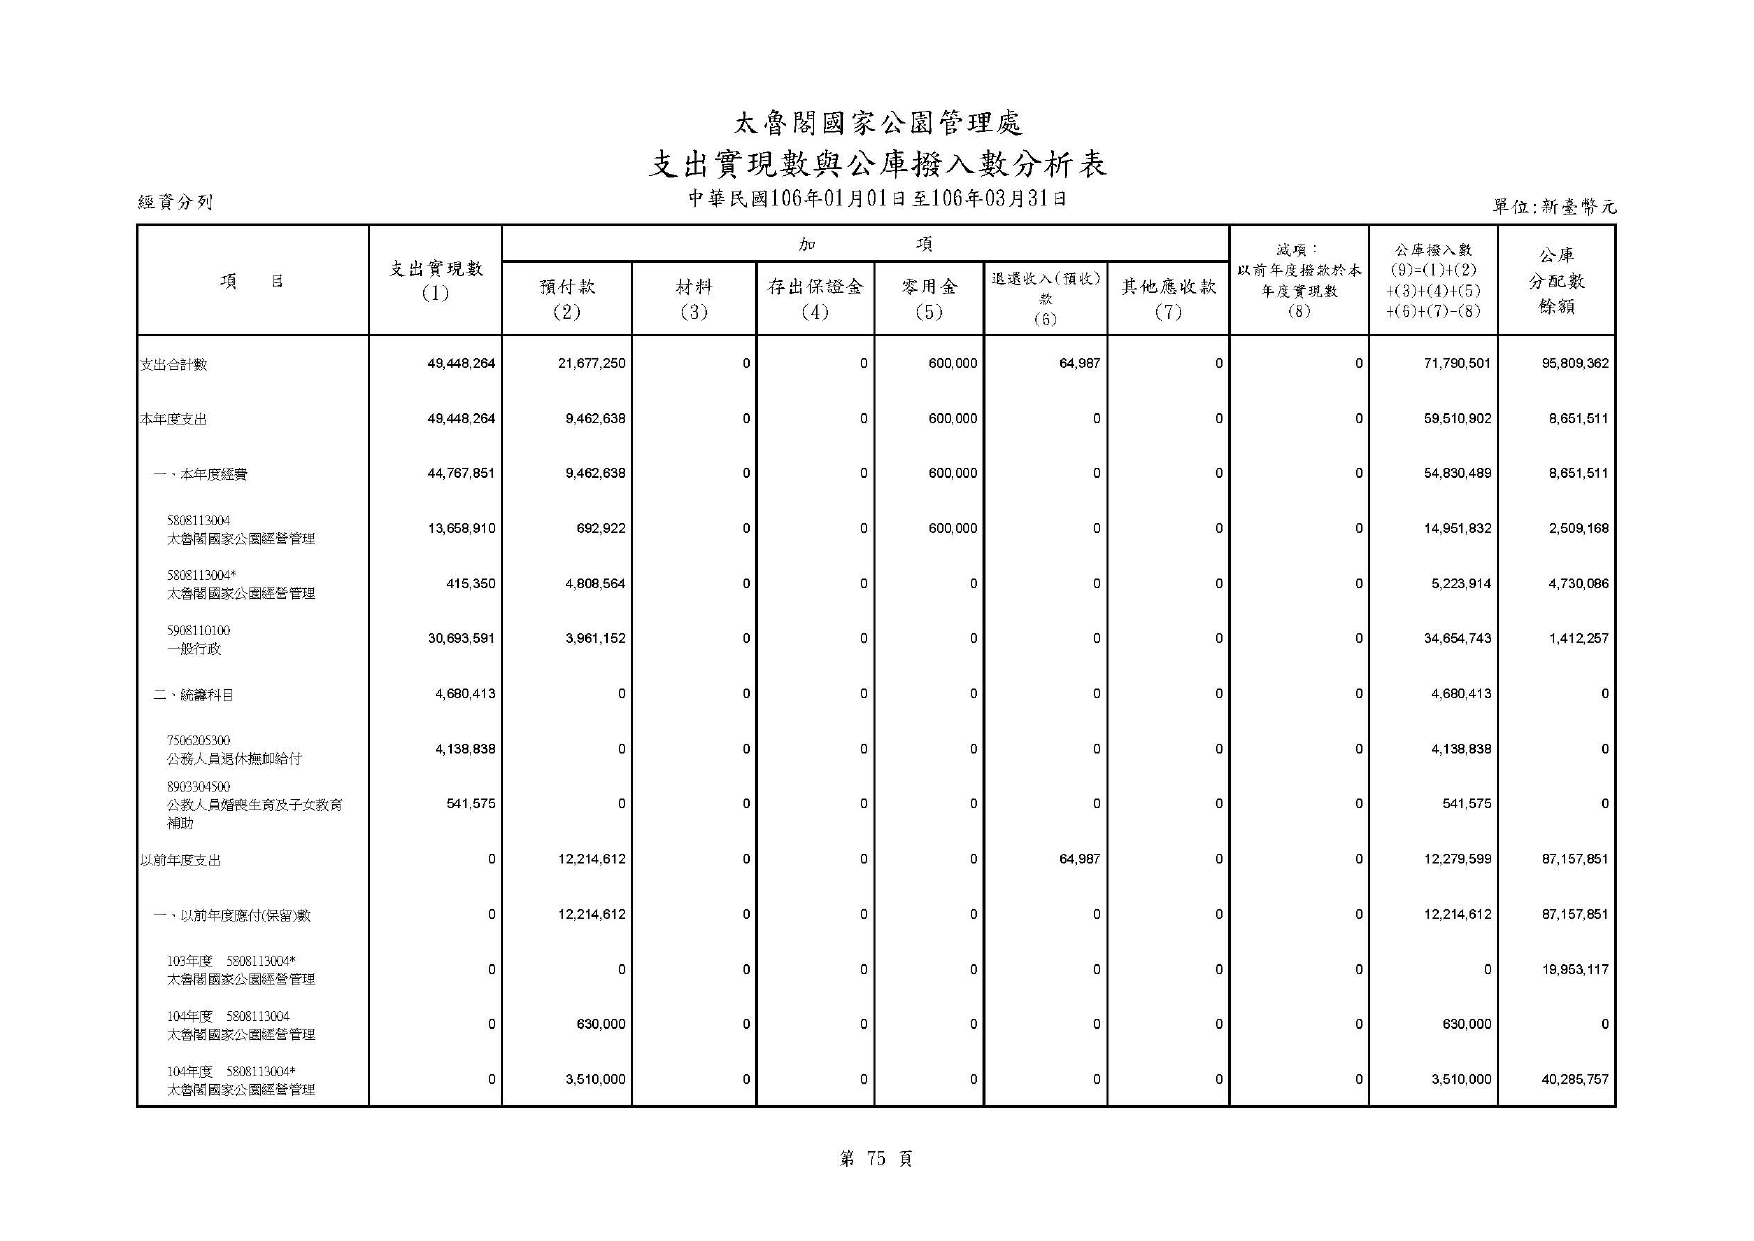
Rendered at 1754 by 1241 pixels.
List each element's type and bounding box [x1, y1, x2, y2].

picture [59, 59, 1695, 1216]
